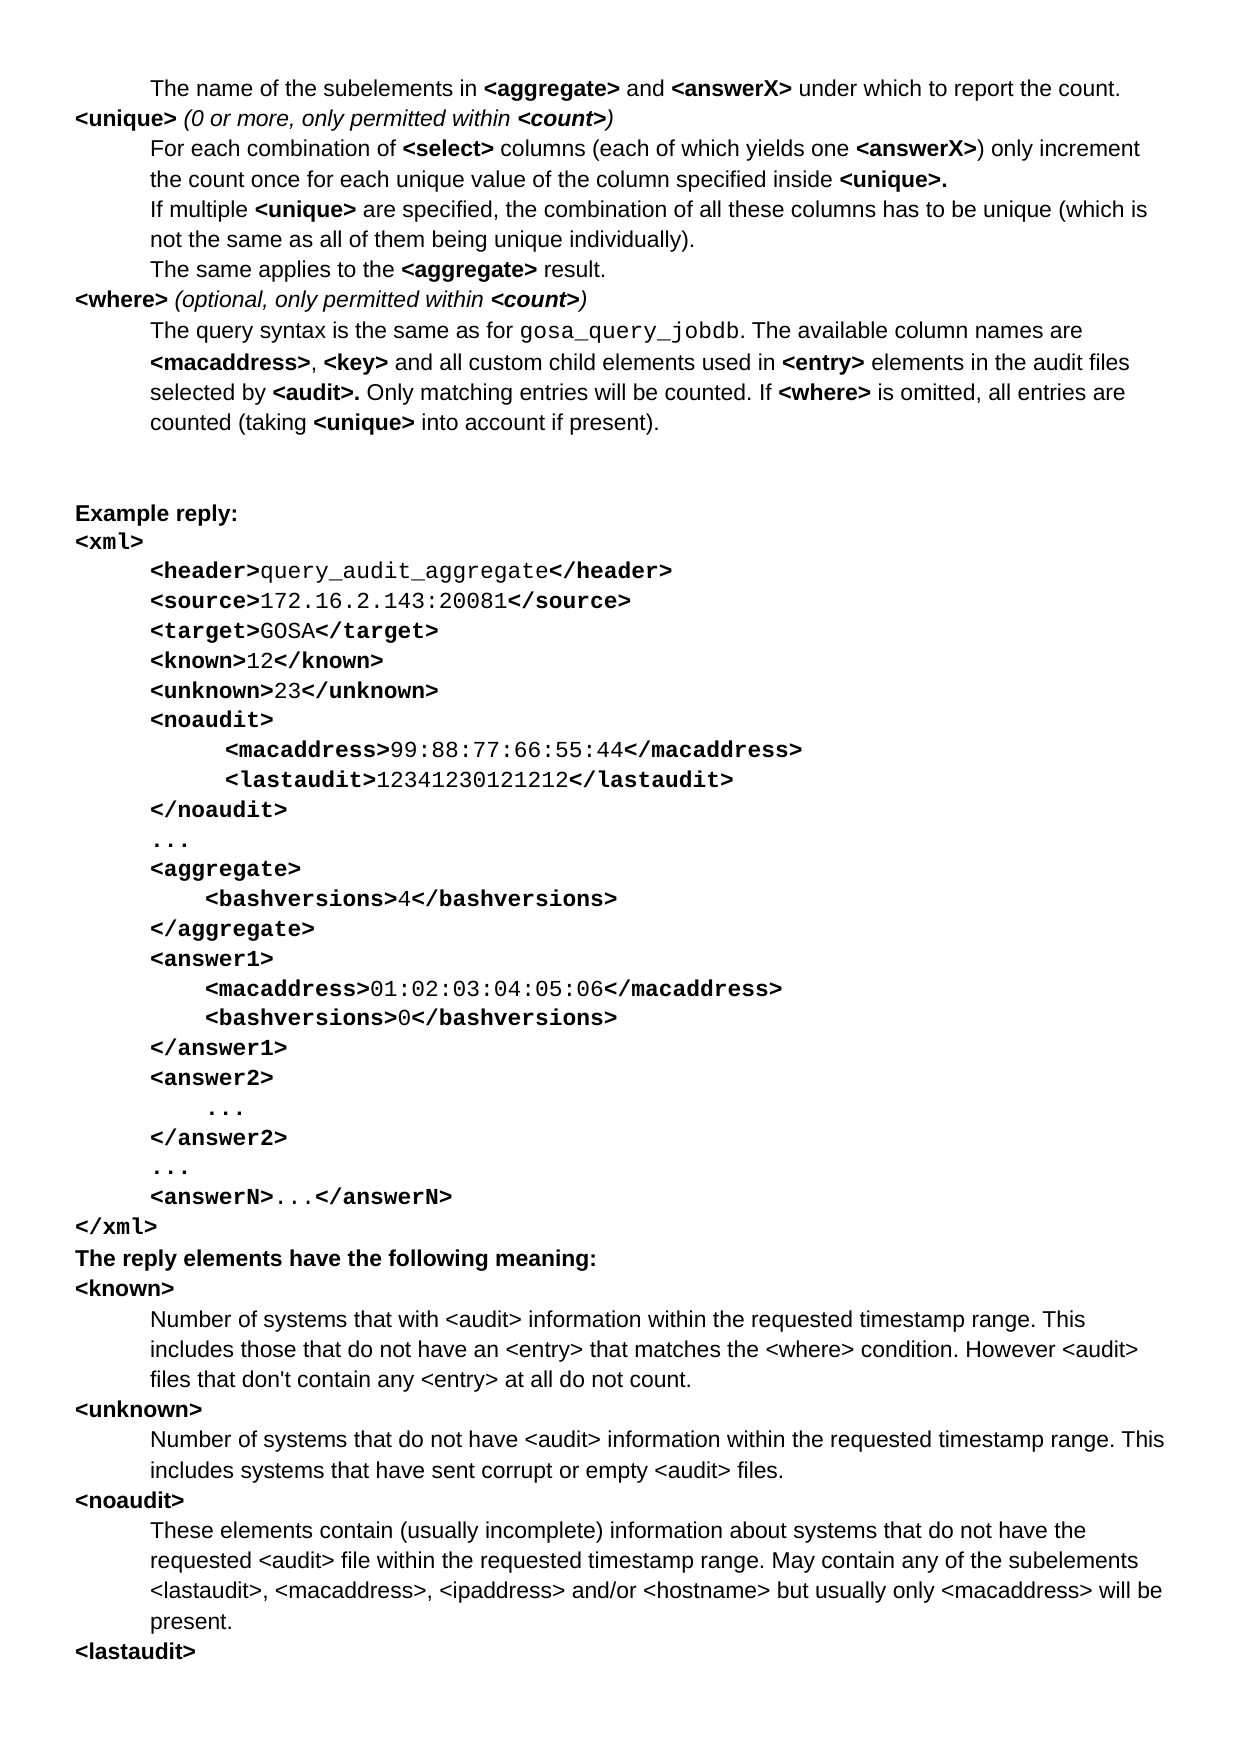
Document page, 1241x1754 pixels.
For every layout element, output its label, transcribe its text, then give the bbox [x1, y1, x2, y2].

text <known>12</known> [150, 649, 1165, 675]
text <bashversions>0</bashversions> [150, 1007, 1165, 1033]
text <answer1> [150, 947, 1165, 973]
text For each combination of <select> columns (each of which yields one <answerX>) only increment the count once for each unique value of the column specified inside <unique>. [150, 135, 1165, 192]
text <answerN>...</answerN> [150, 1186, 1165, 1211]
text The name of the subelements in <aggregate> and <answerX> under which to report the count. [150, 75, 1165, 101]
text If multiple <unique> are specified, the combination of all these columns has to be unique (which is not the same as all of them being unique individually). [150, 196, 1165, 252]
text <noaudit> [75, 1487, 1165, 1513]
text Example reply: [75, 500, 1165, 526]
text <xml> [75, 530, 1165, 556]
text </xml> [75, 1215, 1165, 1241]
text <unknown>23</unknown> [150, 679, 1165, 705]
text <where> (optional, only permitted within <count>) [75, 286, 1165, 313]
text <macaddress>99:88:77:66:55:44</macaddress> [225, 739, 1165, 764]
text </noaudit> [150, 798, 1165, 824]
text These elements contain (usually incomplete) information about systems that do not have the requested <audit> file within the requested timestamp range. May contain any of the subelements <lastaudit>, <macaddress>, <ipaddress> and/or <hostname> but usually only <macaddress> will be present. [150, 1517, 1165, 1634]
text The query syntax is the same as for gosa_query_jobdb. The available column names are <macaddress>, <key> and all custom child elements used in <entry> elements in the audit files selected by <audit>. Only matching entries will be counted. If <where> is omitted, all entries are counted (taking <unique> into account if present). [150, 317, 1165, 436]
text </answer1> [150, 1037, 1165, 1062]
text </answer2> [150, 1126, 1165, 1152]
text The same applies to the <aggregate> result. [150, 256, 1165, 283]
text <macaddress>01:02:03:04:05:06</macaddress> [150, 977, 1165, 1003]
text ... [150, 1096, 1165, 1122]
text <unique> (0 or more, only permitted within <count>) [75, 105, 1165, 132]
text ... [150, 1156, 1165, 1182]
text <lastaudit> [75, 1638, 1165, 1664]
text <header>query_audit_aggregate</header> <source>172.16.2.143:20081</source> <target>GOSA</target> [150, 560, 1165, 645]
text <known> [75, 1275, 1165, 1302]
text <lastaudit>12341230121212</lastaudit> [225, 768, 1165, 794]
text <answer2> [150, 1066, 1165, 1092]
text <noaudit> [150, 709, 1165, 735]
text <bashversions>4</bashversions> [150, 888, 1165, 913]
text Number of systems that do not have <audit> information within the requested timestamp range. This includes systems that have sent corrupt or empty <audit> files. [150, 1426, 1165, 1483]
text ... <aggregate> [150, 828, 1165, 884]
text The reply elements have the following meaning: [75, 1245, 1165, 1271]
text Number of systems that with <audit> information within the requested timestamp range. This includes those that do not have an <entry> that matches the <where> condition. However <audit> files that don't contain any <entry> at all do not count. [150, 1306, 1165, 1392]
text <unknown> [75, 1396, 1165, 1422]
text </aggregate> [150, 917, 1165, 943]
